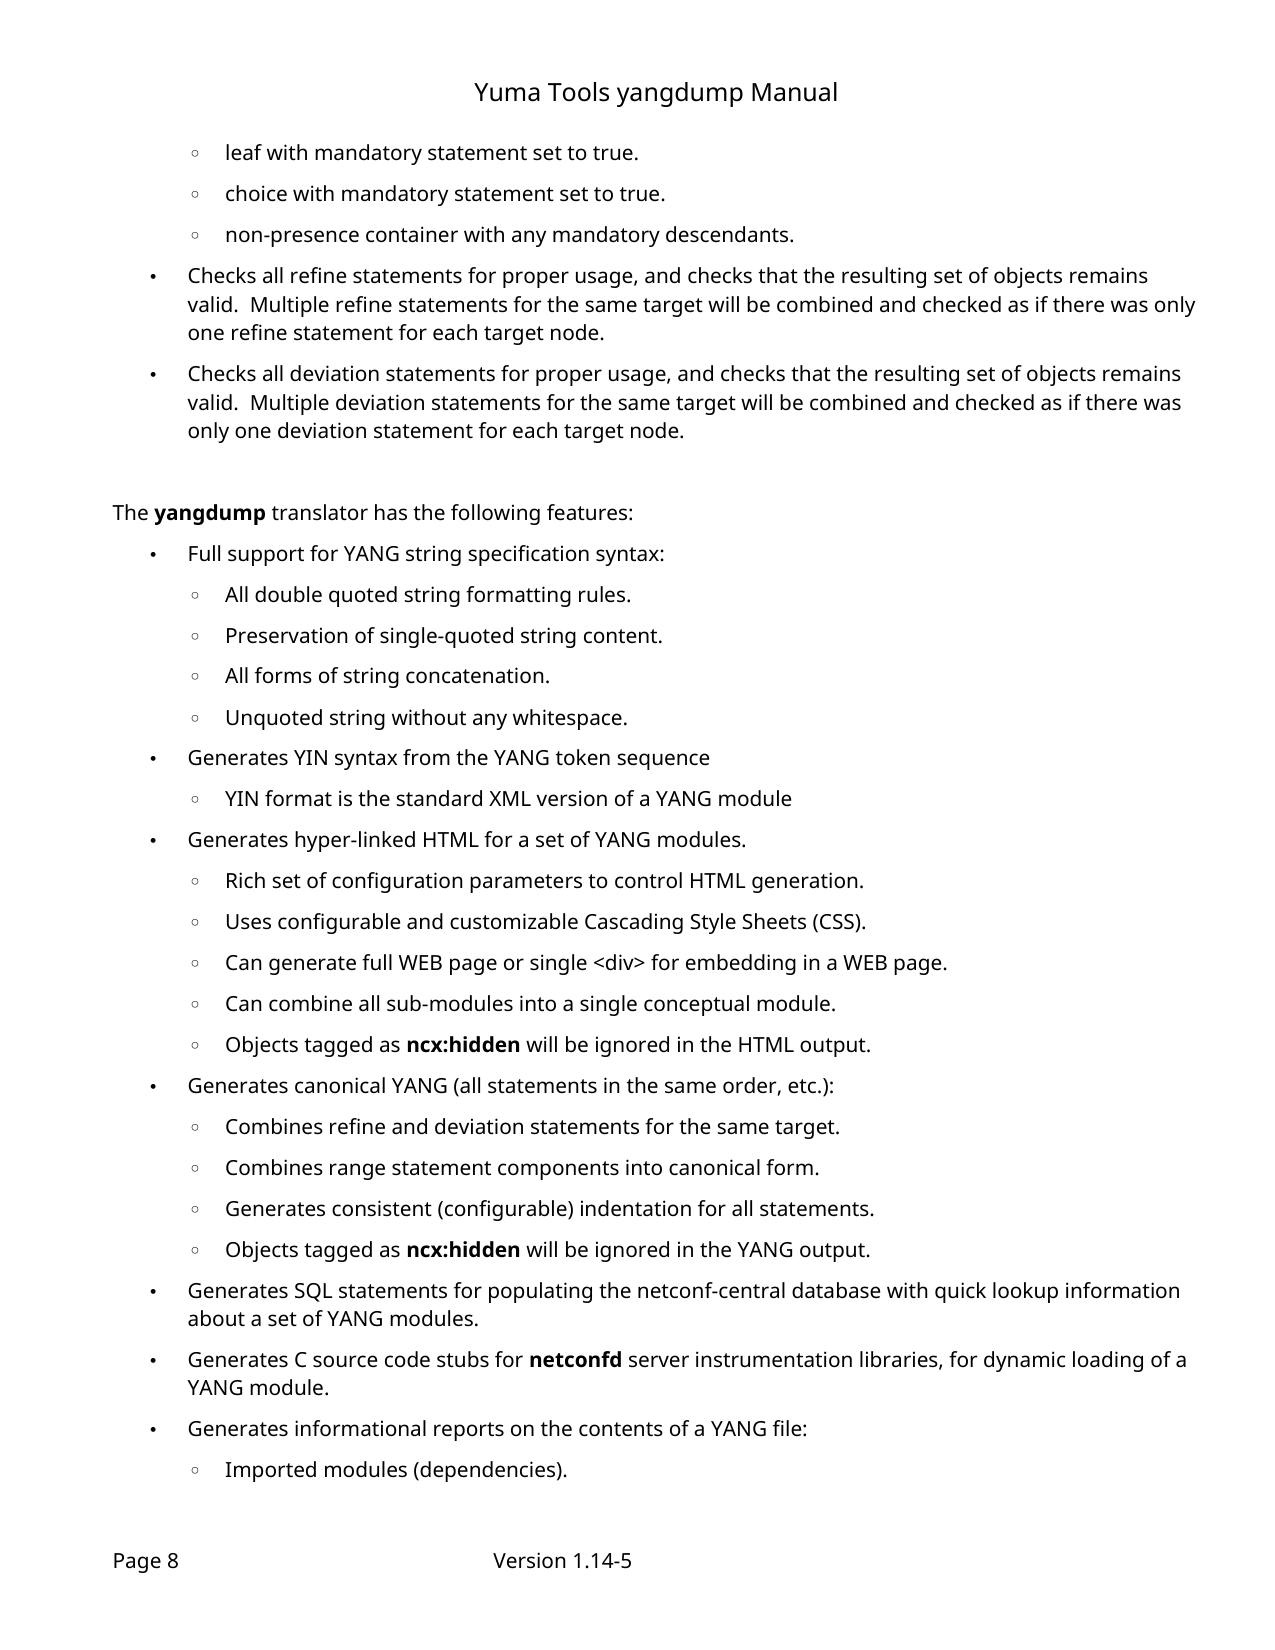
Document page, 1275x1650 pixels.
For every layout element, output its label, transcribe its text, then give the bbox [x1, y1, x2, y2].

list Imported modules (dependencies). [187, 1455, 1200, 1484]
list Objects tagged as ncx:hidden will be ignored in the YANG output. [187, 1235, 1200, 1263]
list All double quoted string formatting rules. [187, 580, 1200, 608]
list Uses configurable and customizable Cascading Style Sheets (CSS). [187, 907, 1200, 936]
list Can generate full WEB page or single <div> for embedding in a WEB page. [187, 948, 1200, 977]
list leaf with mandatory statement set to true. [187, 138, 1200, 167]
list Checks all refine statements for proper usage, and checks that the resulting set of objects remains valid. Multiple refine statements for the same target will be combined and checked as if there was only one refine statement for each target node. [150, 261, 1200, 347]
list All forms of string concatenation. [187, 662, 1200, 690]
list Generates consistent (configurable) indentation for all statements. [187, 1194, 1200, 1222]
list Generates C source code stubs for netconfd server instrumentation libraries, for dynamic loading of a YANG module. [150, 1345, 1200, 1402]
list choice with mandatory statement set to true. [187, 179, 1200, 208]
list Generates canonical YANG (all statements in the same order, etc.): [150, 1071, 1200, 1099]
list Rich set of configuration parameters to control HTML generation. [187, 866, 1200, 895]
list Generates SQL statements for populating the netconf-central database with quick lookup information about a set of YANG modules. [150, 1276, 1200, 1333]
text The yangdump translator has the following features: [112, 498, 1200, 526]
list Generates informational reports on the contents of a YANG file: [150, 1414, 1200, 1443]
list Checks all deviation statements for proper usage, and checks that the resulting set of objects remains valid. Multiple deviation statements for the same target will be combined and checked as if there was only one deviation statement for each target node. [150, 359, 1200, 444]
list Can combine all sub-modules into a single conceptual module. [187, 989, 1200, 1018]
list Objects tagged as ncx:hidden will be ignored in the HTML output. [187, 1030, 1200, 1058]
list Unquoted string without any whitespace. [187, 703, 1200, 731]
list Generates YIN syntax from the YANG token sequence [150, 743, 1200, 772]
list Combines refine and deviation statements for the same target. [187, 1112, 1200, 1140]
list YIN format is the standard XML version of a YANG module [187, 784, 1200, 813]
list Full support for YANG string specification syntax: [150, 539, 1200, 567]
list non-presence container with any mandatory descendants. [187, 220, 1200, 249]
list Combines range statement components into canonical form. [187, 1153, 1200, 1181]
list Preservation of single-quoted string content. [187, 621, 1200, 649]
list Generates hyper-linked HTML for a set of YANG modules. [150, 825, 1200, 854]
